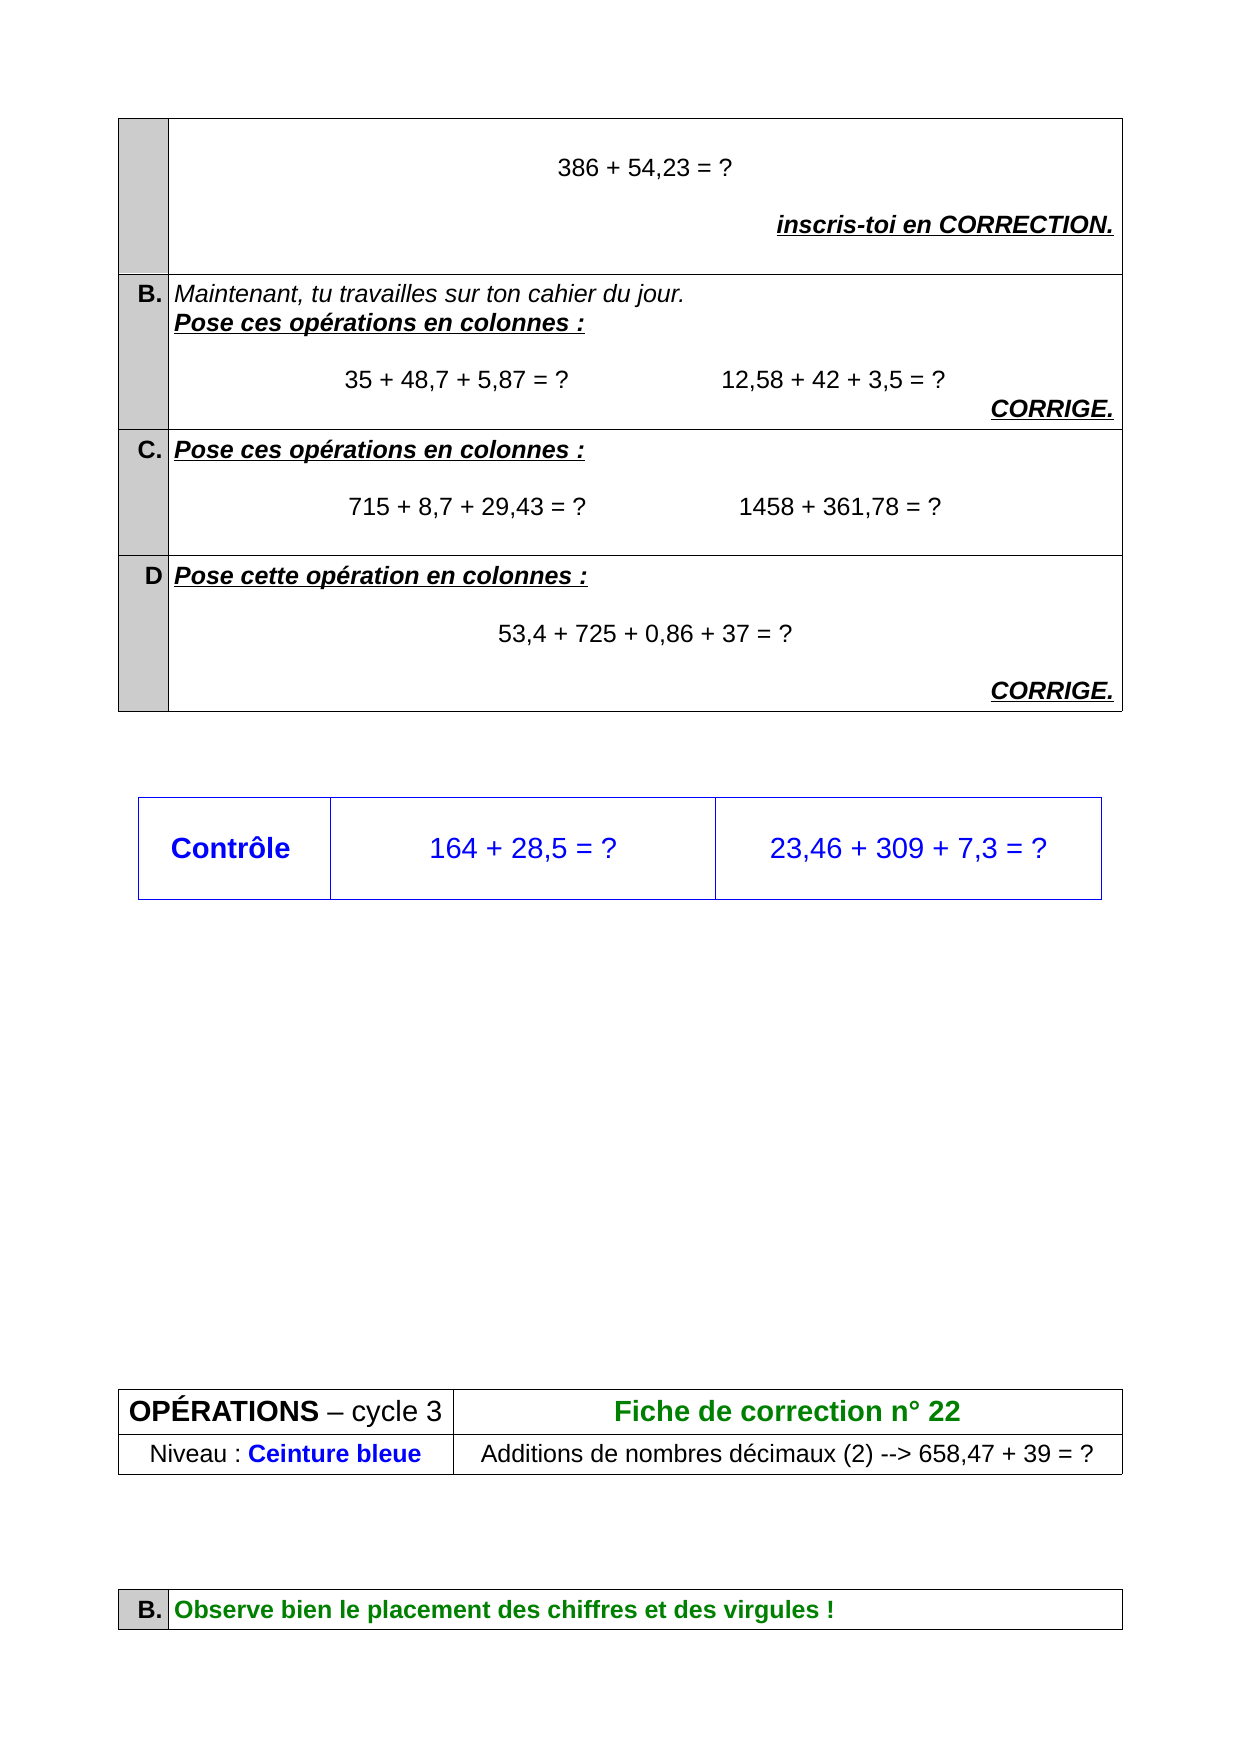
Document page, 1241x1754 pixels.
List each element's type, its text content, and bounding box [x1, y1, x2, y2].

table_cell B. [119, 275, 168, 429]
table_header [119, 119, 168, 273]
table_cell C. [119, 430, 168, 555]
table_header 164 + 28,5 = ? [331, 798, 715, 899]
table_cell Additions de nombres décimaux (2) --> 658,47 + 39 = ? [454, 1435, 1122, 1474]
table_cell Pose ces opérations en colonnes : 715 + 8,7 + 29,43 = ? 1458 + 361,78 = ? [169, 430, 1122, 555]
table_cell Maintenant, tu travailles sur ton cahier du jour. Pose ces opérations en colonnes : 35 + 48,7 + 5,87 = ? 12,58 + 42 + 3,5 = ? CORRIGE. [169, 275, 1122, 429]
table_header Observe bien le placement des chiffres et des virgules ! [169, 1590, 1122, 1629]
table_cell Pose cette opération en colonnes : 53,4 + 725 + 0,86 + 37 = ? CORRIGE. [169, 556, 1122, 711]
table_cell D [119, 556, 168, 711]
table_header 386 + 54,23 = ? inscris-toi en CORRECTION. [169, 119, 1122, 273]
table_header Fiche de correction n° 22 [454, 1390, 1122, 1433]
table_cell Niveau : Ceinture bleue [119, 1435, 453, 1474]
table_header opérations – cycle 3 [119, 1390, 453, 1433]
table_header 23,46 + 309 + 7,3 = ? [716, 798, 1101, 899]
table_header Contrôle [139, 798, 330, 899]
table_header B. [119, 1590, 168, 1629]
